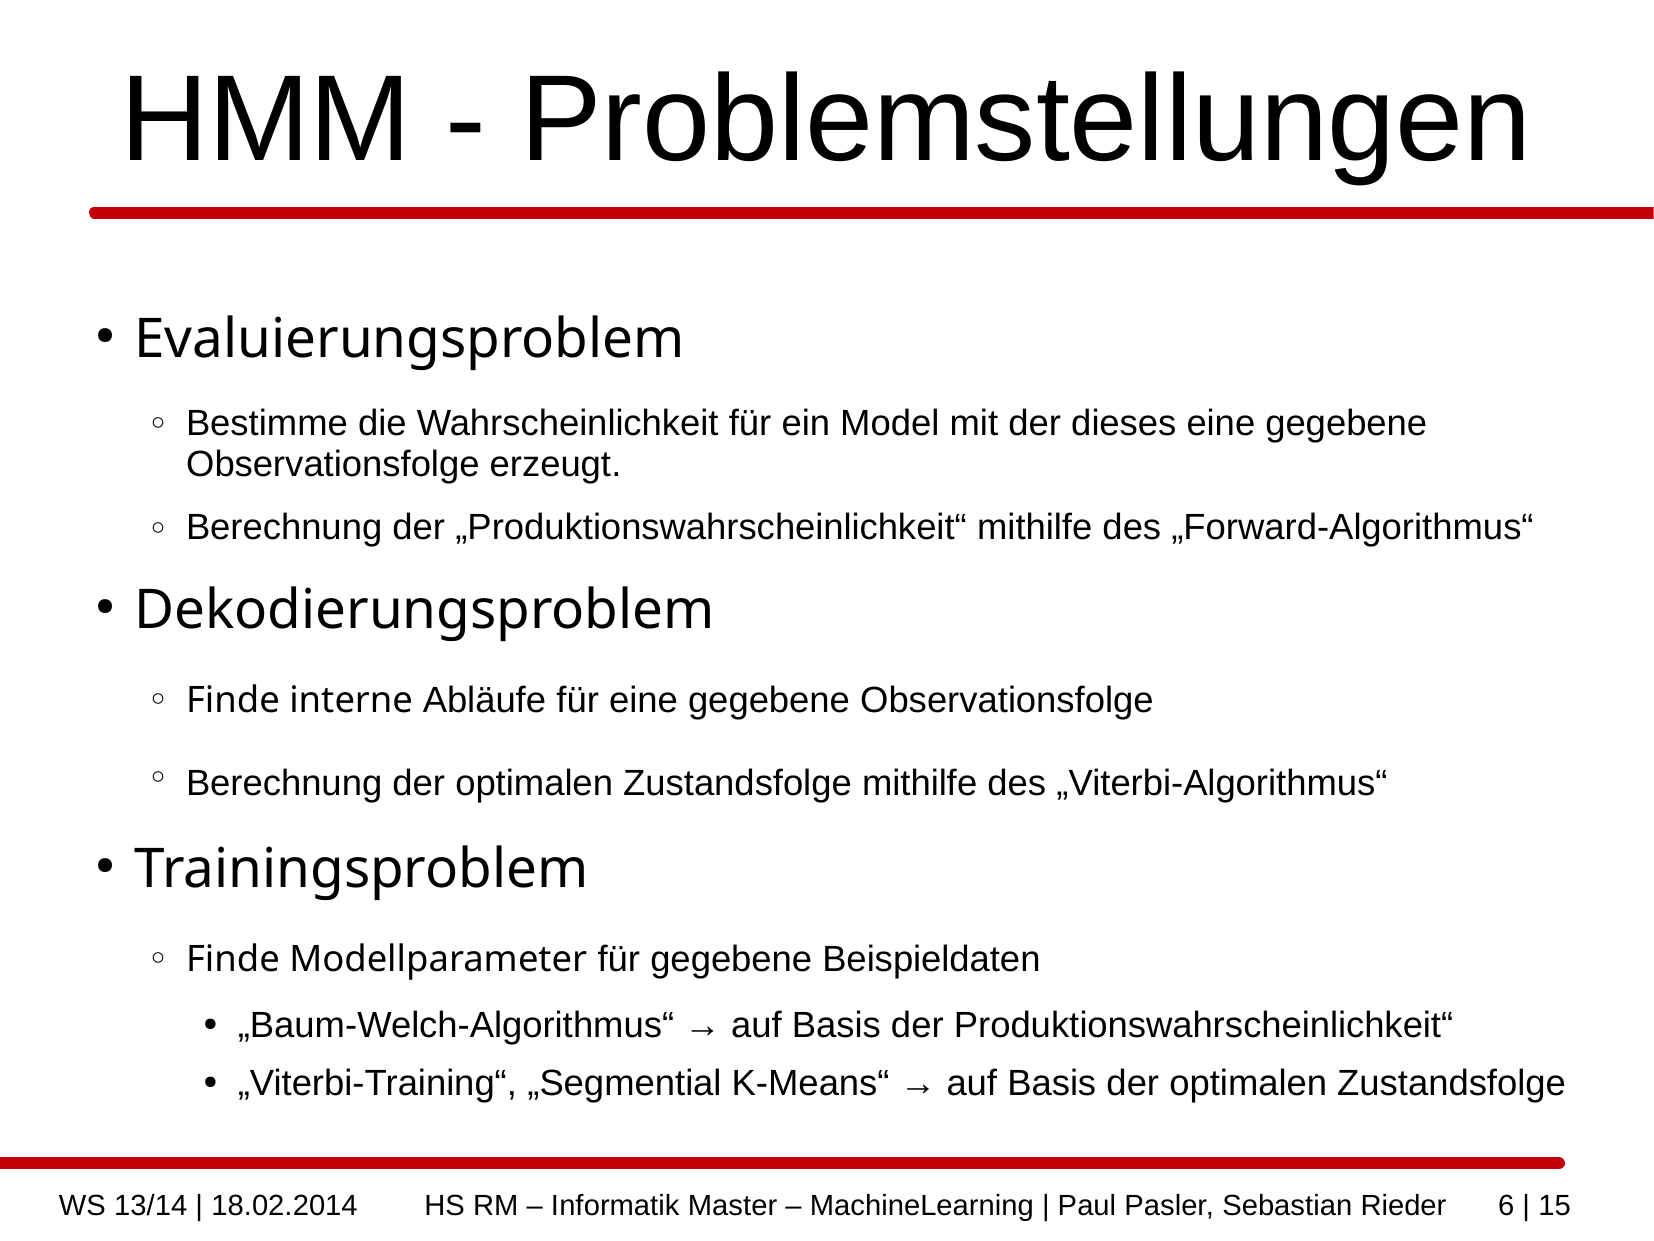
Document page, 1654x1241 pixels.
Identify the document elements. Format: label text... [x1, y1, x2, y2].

list Evaluierungsproblem Bestimme die Wahrscheinlichkeit für ein Model mit der dieses eine gegebene Observationsfolge erzeugt. Berechnung der „Produktionswahrscheinlichkeit“ mithilfe des „Forward-Algorithmus“ Dekodierungsproblem Finde interne Abläufe für eine gegebene Observationsfolge Berechnung der optimalen Zustandsfolge mithilfe des „Viterbi-Algorithmus“ Trainingsproblem Finde Modellparameter für gegebene Beispieldaten „Baum-Welch-Algorithmus“ → auf Basis der Produktionswahrscheinlichkeit“ „Viterbi-Training“, „Segmential K-Means“ → auf Basis der optimalen Zustandsfolge [82, 299, 1571, 1123]
title HMM - Problemstellungen [82, 47, 1571, 189]
